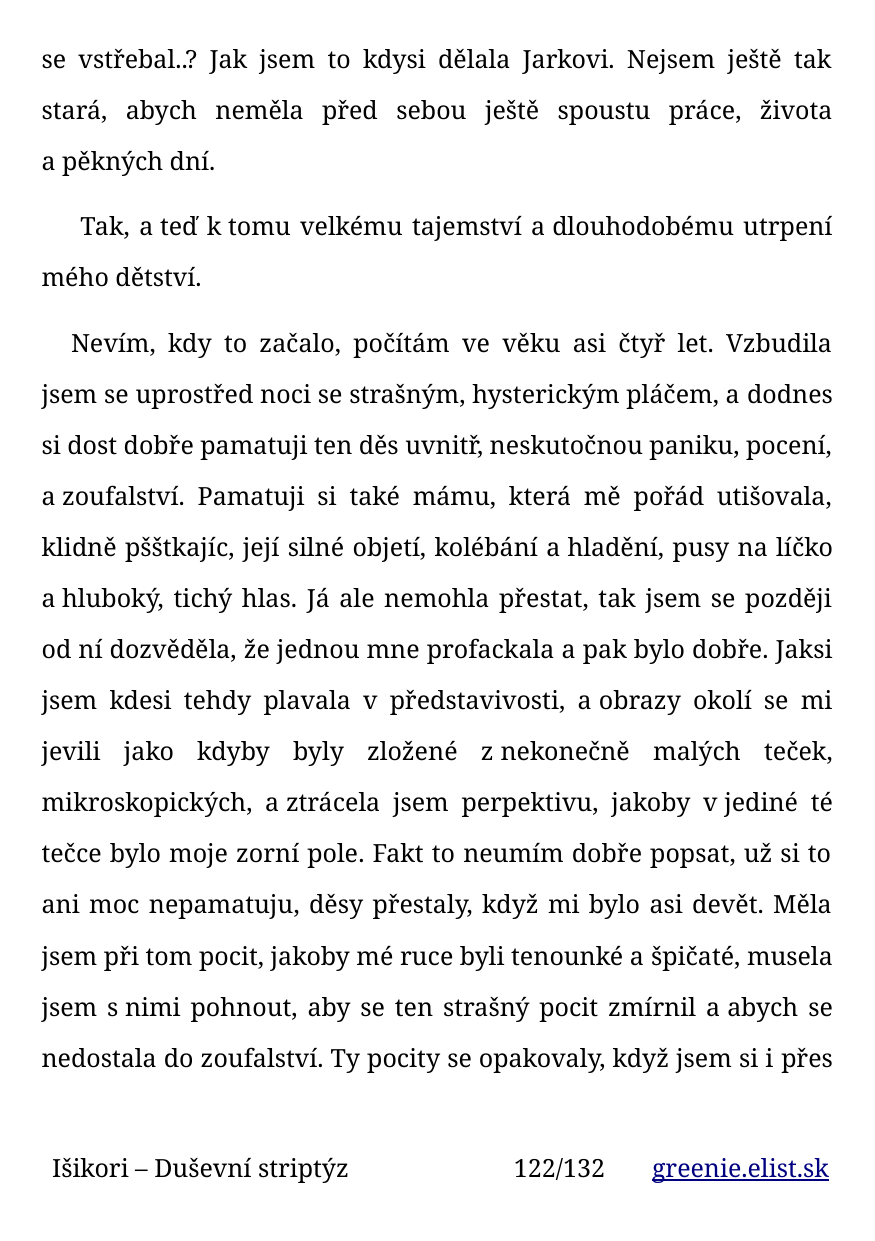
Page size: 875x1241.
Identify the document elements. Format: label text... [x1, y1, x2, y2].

text Tak, a teď k tomu velkému tajemství a dlouhodobému utrpení mého dětství. [41, 209, 833, 294]
text se vstřebal..? Jak jsem to kdysi dělala Jarkovi. Nejsem ještě tak stará, abych neměla před sebou ještě spoustu práce, života a pěkných dní. [41, 41, 833, 177]
text Nevím, kdy to začalo, počítám ve věku asi čtyř let. Vzbudila jsem se uprostřed noci se strašným, hysterickým pláčem, a dodnes si dost dobře pamatuji ten děs uvnitř, neskutočnou paniku, pocení, a zoufalství. Pamatuji si také mámu, která mě pořád utišovala, klidně pšštkajíc, její silné objetí, kolébání a hladění, pusy na líčko a hluboký, tichý hlas. Já ale nemohla přestat, tak jsem se později od ní dozvěděla, že jednou mne profackala a pak bylo dobře. Jaksi jsem kdesi tehdy plavala v představivosti, a obrazy okolí se mi jevili jako kdyby byly zložené z nekonečně malých teček, mikroskopických, a ztrácela jsem perpektivu, jakoby v jediné té tečce bylo moje zorní pole. Fakt to neumím dobře popsat, už si to ani moc nepamatuju, děsy přestaly, když mi bylo asi devět. Měla jsem při tom pocit, jakoby mé ruce byli tenounké a špičaté, musela jsem s nimi pohnout, aby se ten strašný pocit zmírnil a abych se nedostala do zoufalství. Ty pocity se opakovaly, když jsem si i přes [41, 326, 833, 1074]
